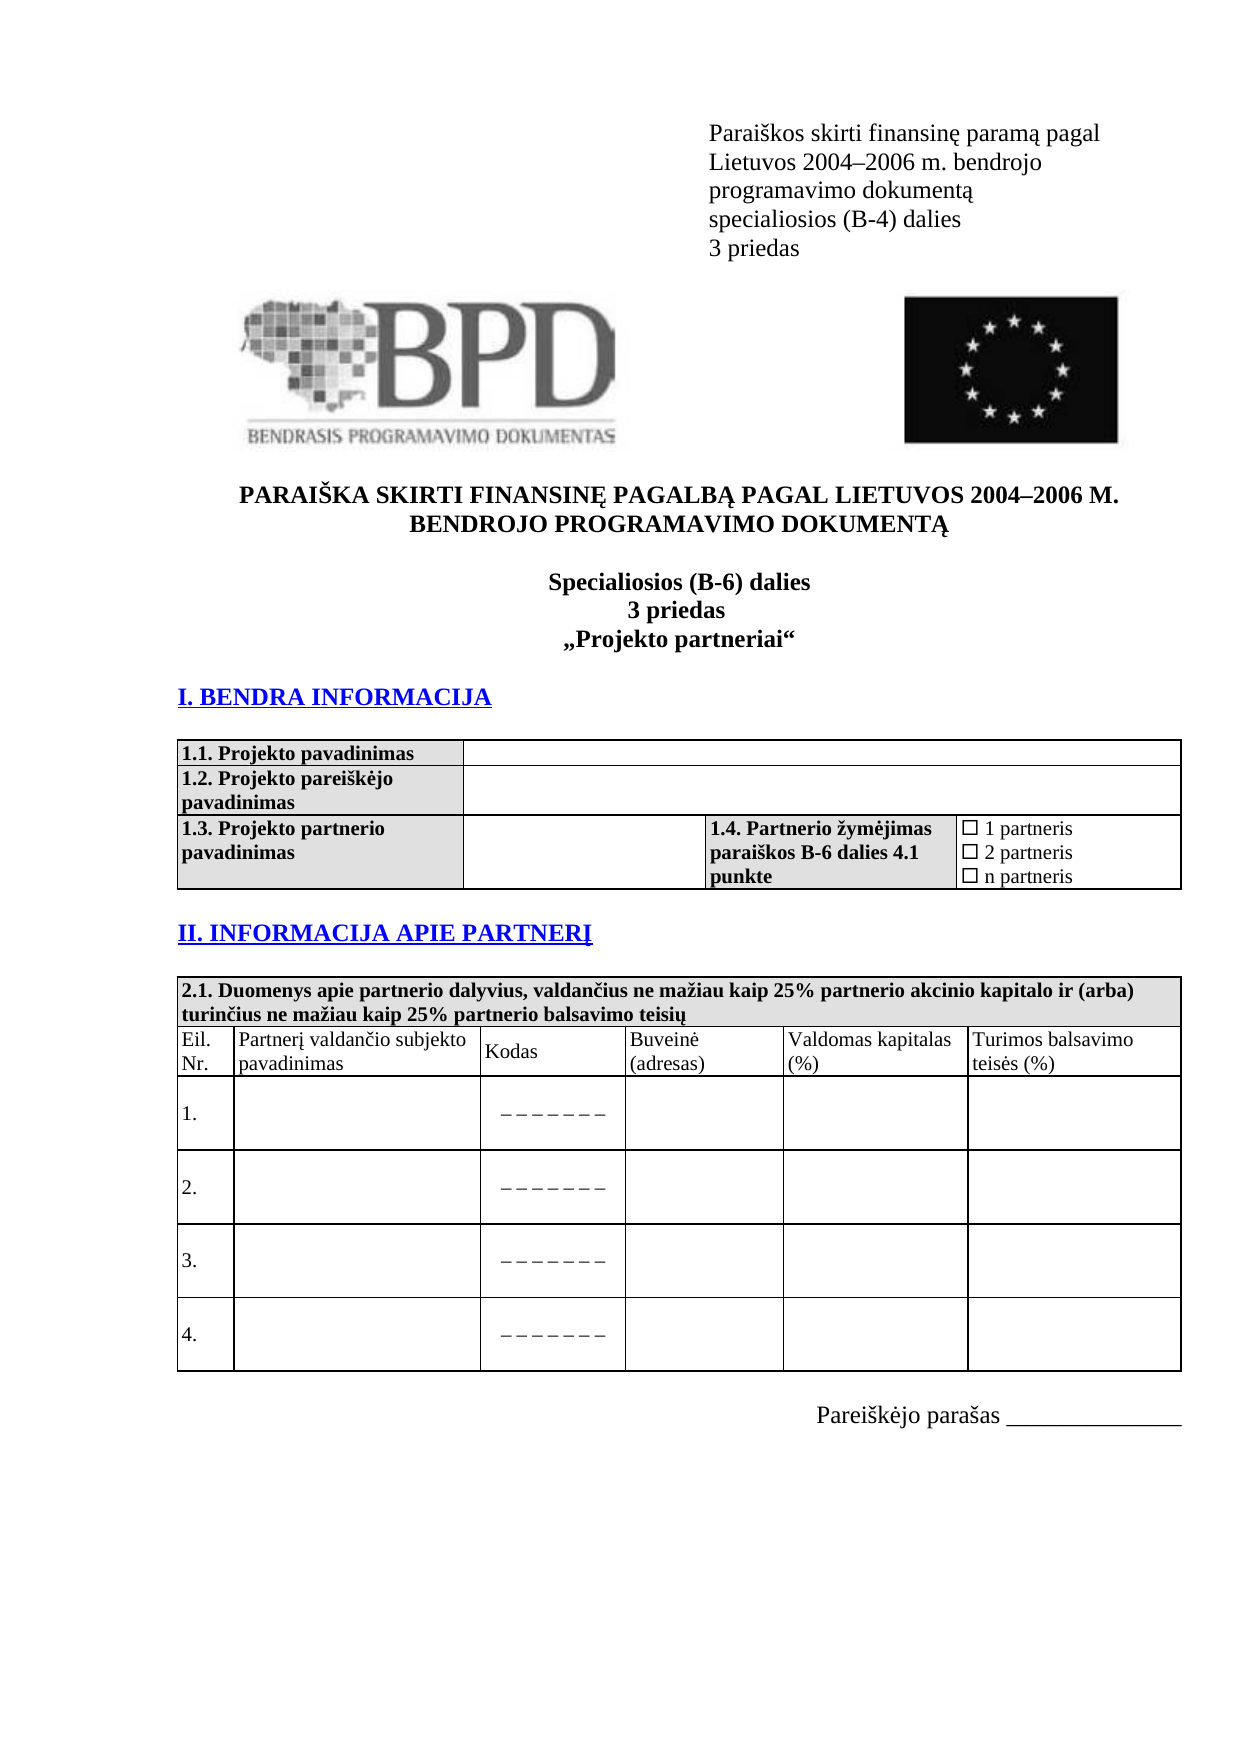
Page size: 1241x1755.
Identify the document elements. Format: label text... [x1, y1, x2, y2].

table_cell [784, 1077, 967, 1149]
text I. BENDRA INFORMACIJA [177, 682, 1181, 710]
table_cell [969, 1298, 1180, 1370]
table_cell [235, 1151, 480, 1223]
text PARAIŠKA SKIRTI FINANSINĘ PAGALBĄ PAGAL LIETUVOS 2004–2006 M. BENDROJO PROGRAMAVIMO DOKUMENTĄ [177, 480, 1181, 538]
table_header [464, 741, 468, 765]
table_cell – – – – – – – [481, 1151, 625, 1223]
text Specialiosios (B-6) dalies [177, 567, 1181, 595]
table_cell 1.4. Partnerio žymėjimas paraiškos B-6 dalies 4.1 punkte [706, 816, 956, 888]
table_cell [464, 766, 1180, 814]
table_cell [235, 1077, 480, 1149]
table_cell [784, 1225, 967, 1297]
table_cell [464, 816, 705, 888]
table_cell 1.2. Projekto pareiškėjo pavadinimas [178, 766, 463, 814]
text Lietuvos 2004–2006 m. bendrojo [177, 147, 1181, 176]
text II. INFORMACIJA APIE PARTNERĮ [177, 918, 1181, 947]
text 3 priedas [177, 595, 1181, 624]
text programavimo dokumentą [177, 176, 1181, 204]
table_cell [969, 1151, 1180, 1223]
table_cell [626, 1151, 783, 1223]
table_cell – – – – – – – [481, 1225, 625, 1297]
table_cell [235, 1225, 480, 1297]
text „Projekto partneriai“ [177, 624, 1181, 653]
table_header 1.1. Projekto pavadinimas [178, 741, 463, 765]
table_cell [784, 1151, 967, 1223]
table_cell Kodas [481, 1027, 625, 1075]
table_cell [626, 1077, 783, 1149]
table_cell [626, 1225, 783, 1297]
text 3 priedas [177, 233, 1181, 262]
table_cell [969, 1077, 1180, 1149]
table_cell – – – – – – – [481, 1298, 625, 1370]
table_cell – – – – – – – [481, 1077, 625, 1149]
table_cell [784, 1298, 967, 1370]
table_header 2.1. Duomenys apie partnerio dalyvius, valdančius ne mažiau kaip 25% partnerio akcinio kapitalo ir (arba) turinčius ne mažiau kaip 25% partnerio balsavimo teisių [178, 978, 1180, 1026]
table_cell 1.3. Projekto partnerio pavadinimas [178, 816, 463, 888]
table_cell [235, 1298, 480, 1370]
table_cell [969, 1225, 1180, 1297]
text specialiosios (B-4) dalies [177, 204, 1181, 233]
text Paraiškos skirti finansinę paramą pagal [177, 118, 1181, 147]
text Pareiškėjo parašas ______________ [177, 1401, 1181, 1429]
table_cell [626, 1298, 783, 1370]
